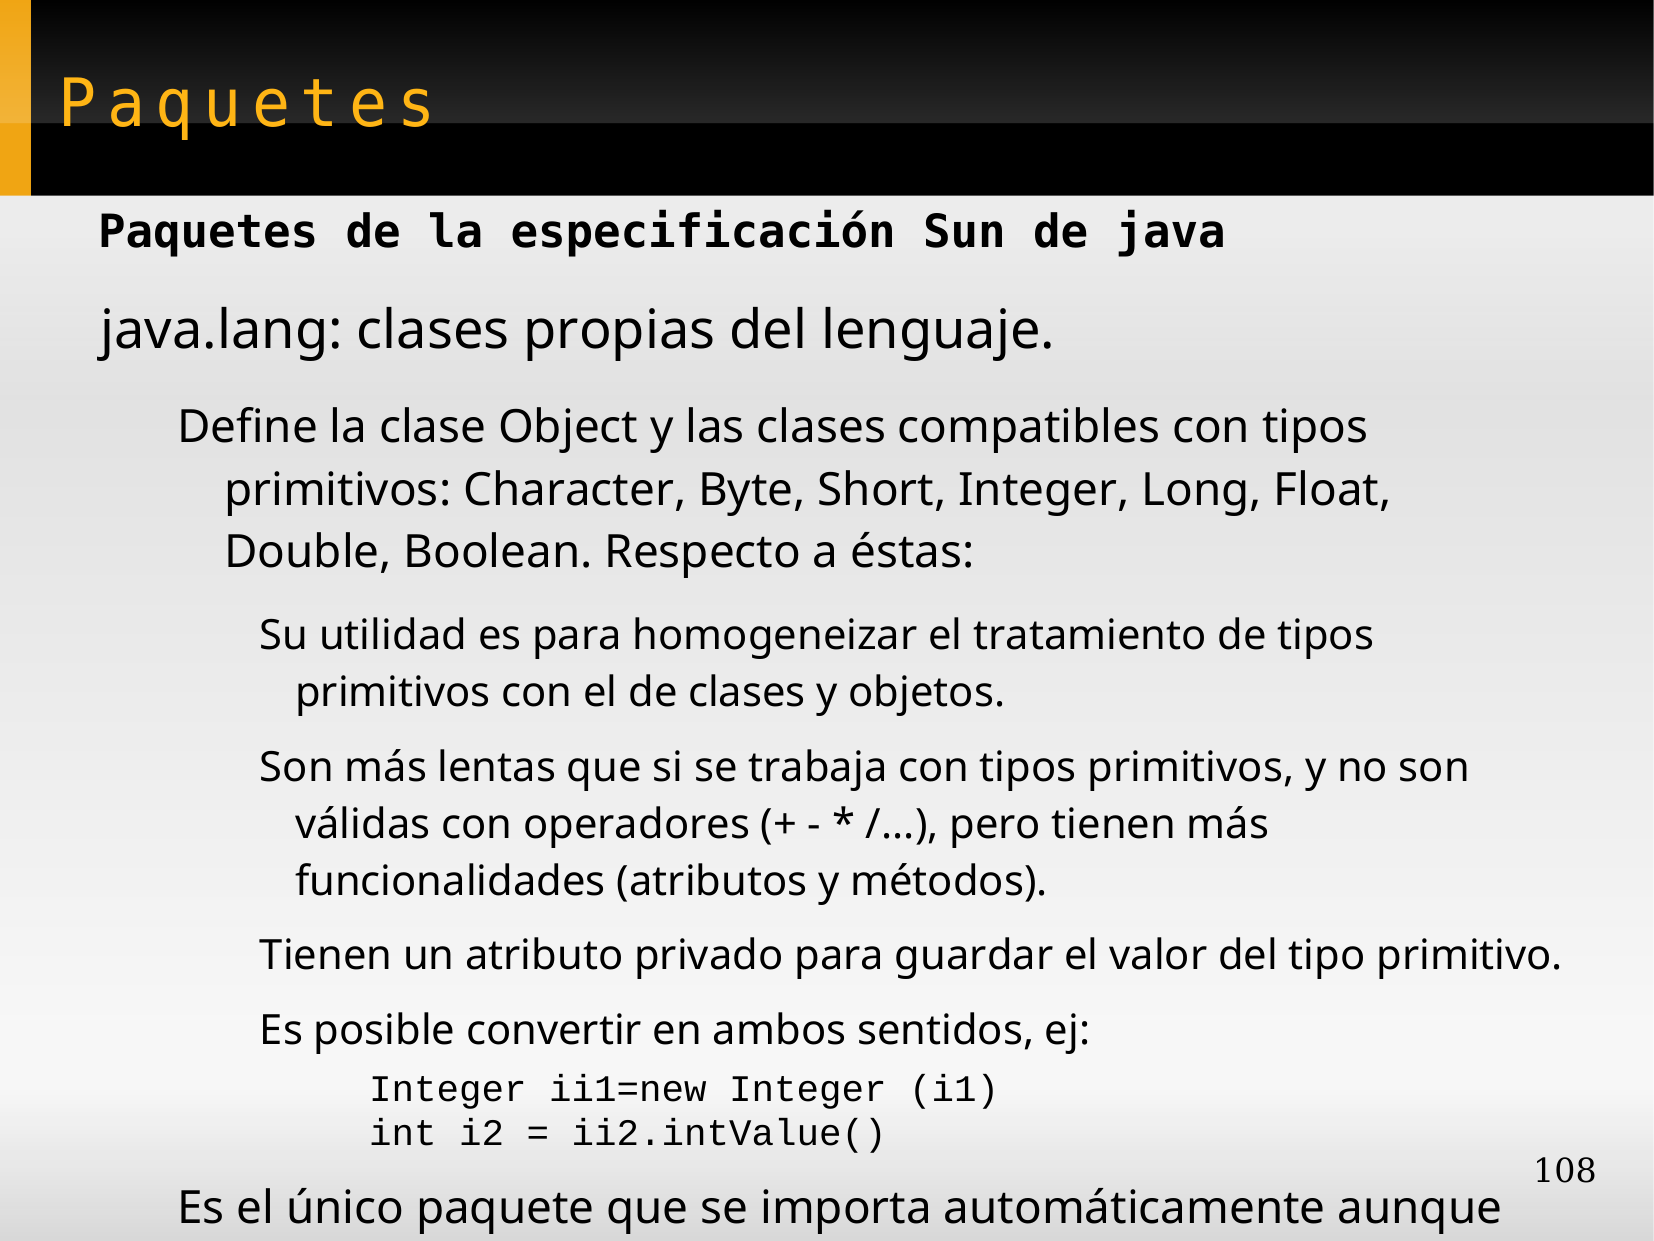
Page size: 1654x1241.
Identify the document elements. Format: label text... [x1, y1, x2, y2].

picture [0, 0, 1654, 1241]
title Paquetes [59, 29, 1506, 178]
list java.lang: clases propias del lenguaje. Define la clase Object y las clases compatibles con tipos primitivos: Character, Byte, Short, Integer, Long, Float, Double, Boolean. Respecto a éstas: Su utilidad es para homogeneizar el tratamiento de tipos primitivos con el de clases y objetos. Son más lentas que si se trabaja con tipos primitivos, y no son válidas con operadores (+ - * /...), pero tienen más funcionalidades (atributos y métodos). Tienen un atributo privado para guardar el valor del tipo primitivo. Es posible convertir en ambos sentidos, ej: Integer ii1=new Integer (i1) int i2 = ii2.intValue() Es el único paquete que se importa automáticamente aunque no se indique con import [82, 290, 1571, 1206]
text_box Paquetes de la especificación Sun de java [83, 197, 1241, 266]
